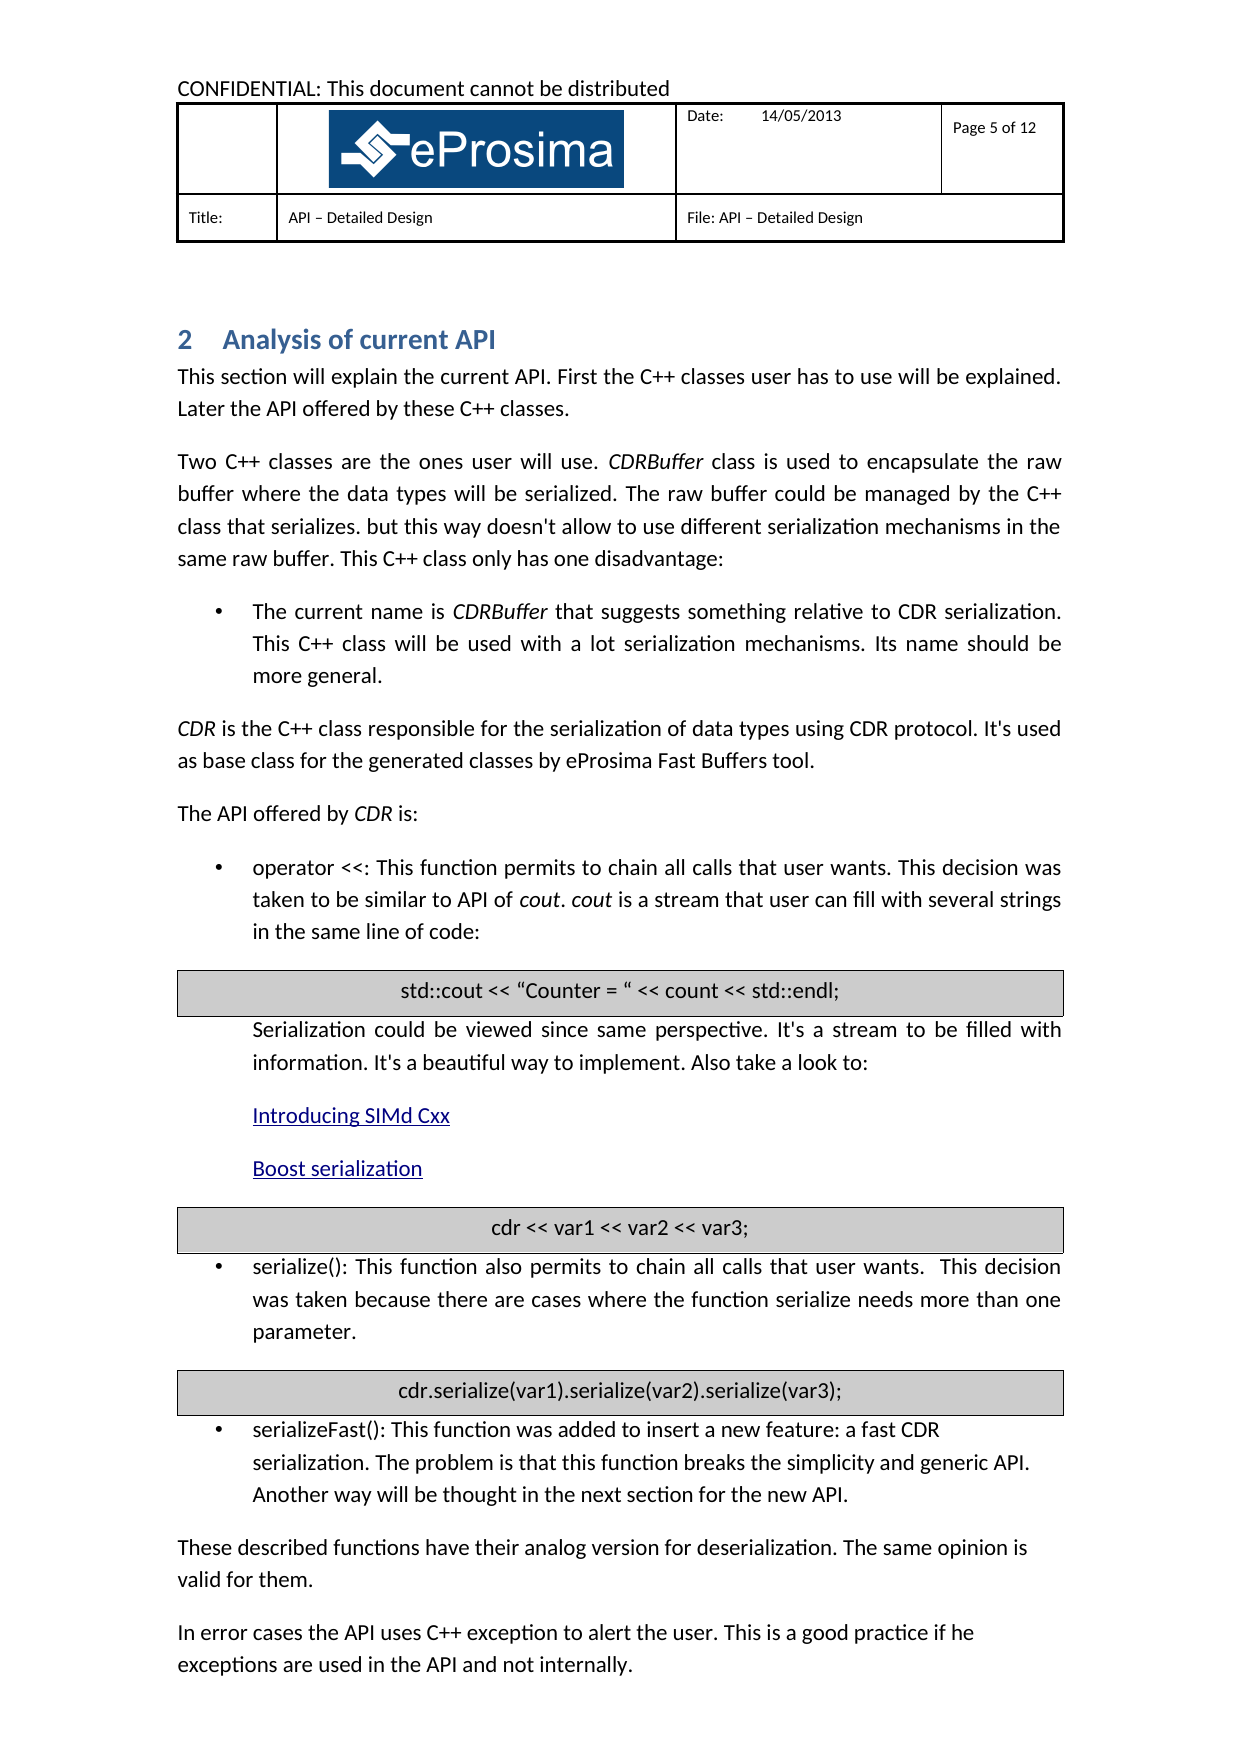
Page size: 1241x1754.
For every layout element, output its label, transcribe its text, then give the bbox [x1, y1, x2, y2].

text These described functions have their analog version for deserialization. The same opinion is valid for them. [177, 1533, 1063, 1593]
list operator <<: This function permits to chain all calls that user wants. This decision was taken to be similar to API of cout. cout is a stream that user can fill with several strings in the same line of code: [215, 853, 1063, 945]
subtitle Analysis of current API [177, 321, 1063, 357]
list Serialization could be viewed since same perspective. It's a stream to be filled with information. It's a beautiful way to implement. Also take a look to: [215, 1017, 1063, 1076]
list serialize(): This function also permits to chain all calls that user wants. This decision was taken because there are cases where the function serialize needs more than one parameter. [215, 1254, 1063, 1345]
text This section will explain the current API. First the C++ classes user has to use will be explained. Later the API offered by these C++ classes. [177, 362, 1063, 422]
table_header std::cout << “Counter = “ << count << std::endl; [178, 971, 1063, 1016]
table_header cdr << var1 << var2 << var3; [178, 1208, 1063, 1252]
text In error cases the API uses C++ exception to alert the user. This is a good practice if he exceptions are used in the API and not internally. [177, 1618, 1063, 1678]
picture [328, 110, 624, 188]
text Two C++ classes are the ones user will use. CDRBuffer class is used to encapsulate the raw buffer where the data types will be serialized. The raw buffer could be managed by the C++ class that serializes. but this way doesn't allow to use different serialization mechanisms in the same raw buffer. This C++ class only has one disadvantage: [177, 447, 1063, 572]
list Introducing SIMd Cxx [215, 1101, 1063, 1129]
text The API offered by CDR is: [177, 799, 1063, 828]
list serializeFast(): This function was added to insert a new feature: a fast CDR serialization. The problem is that this function breaks the simplicity and generic API. Another way will be thought in the next section for the new API. [215, 1416, 1063, 1508]
text CDR is the C++ class responsible for the serialization of data types using CDR protocol. It's used as base class for the generated classes by eProsima Fast Buffers tool. [177, 714, 1063, 774]
list The current name is CDRBuffer that suggests something relative to CDR serialization. This C++ class will be used with a lot serialization mechanisms. Its name should be more general. [215, 597, 1063, 689]
list Boost serialization [215, 1154, 1063, 1182]
table_header cdr.serialize(var1).serialize(var2).serialize(var3); [178, 1371, 1063, 1415]
